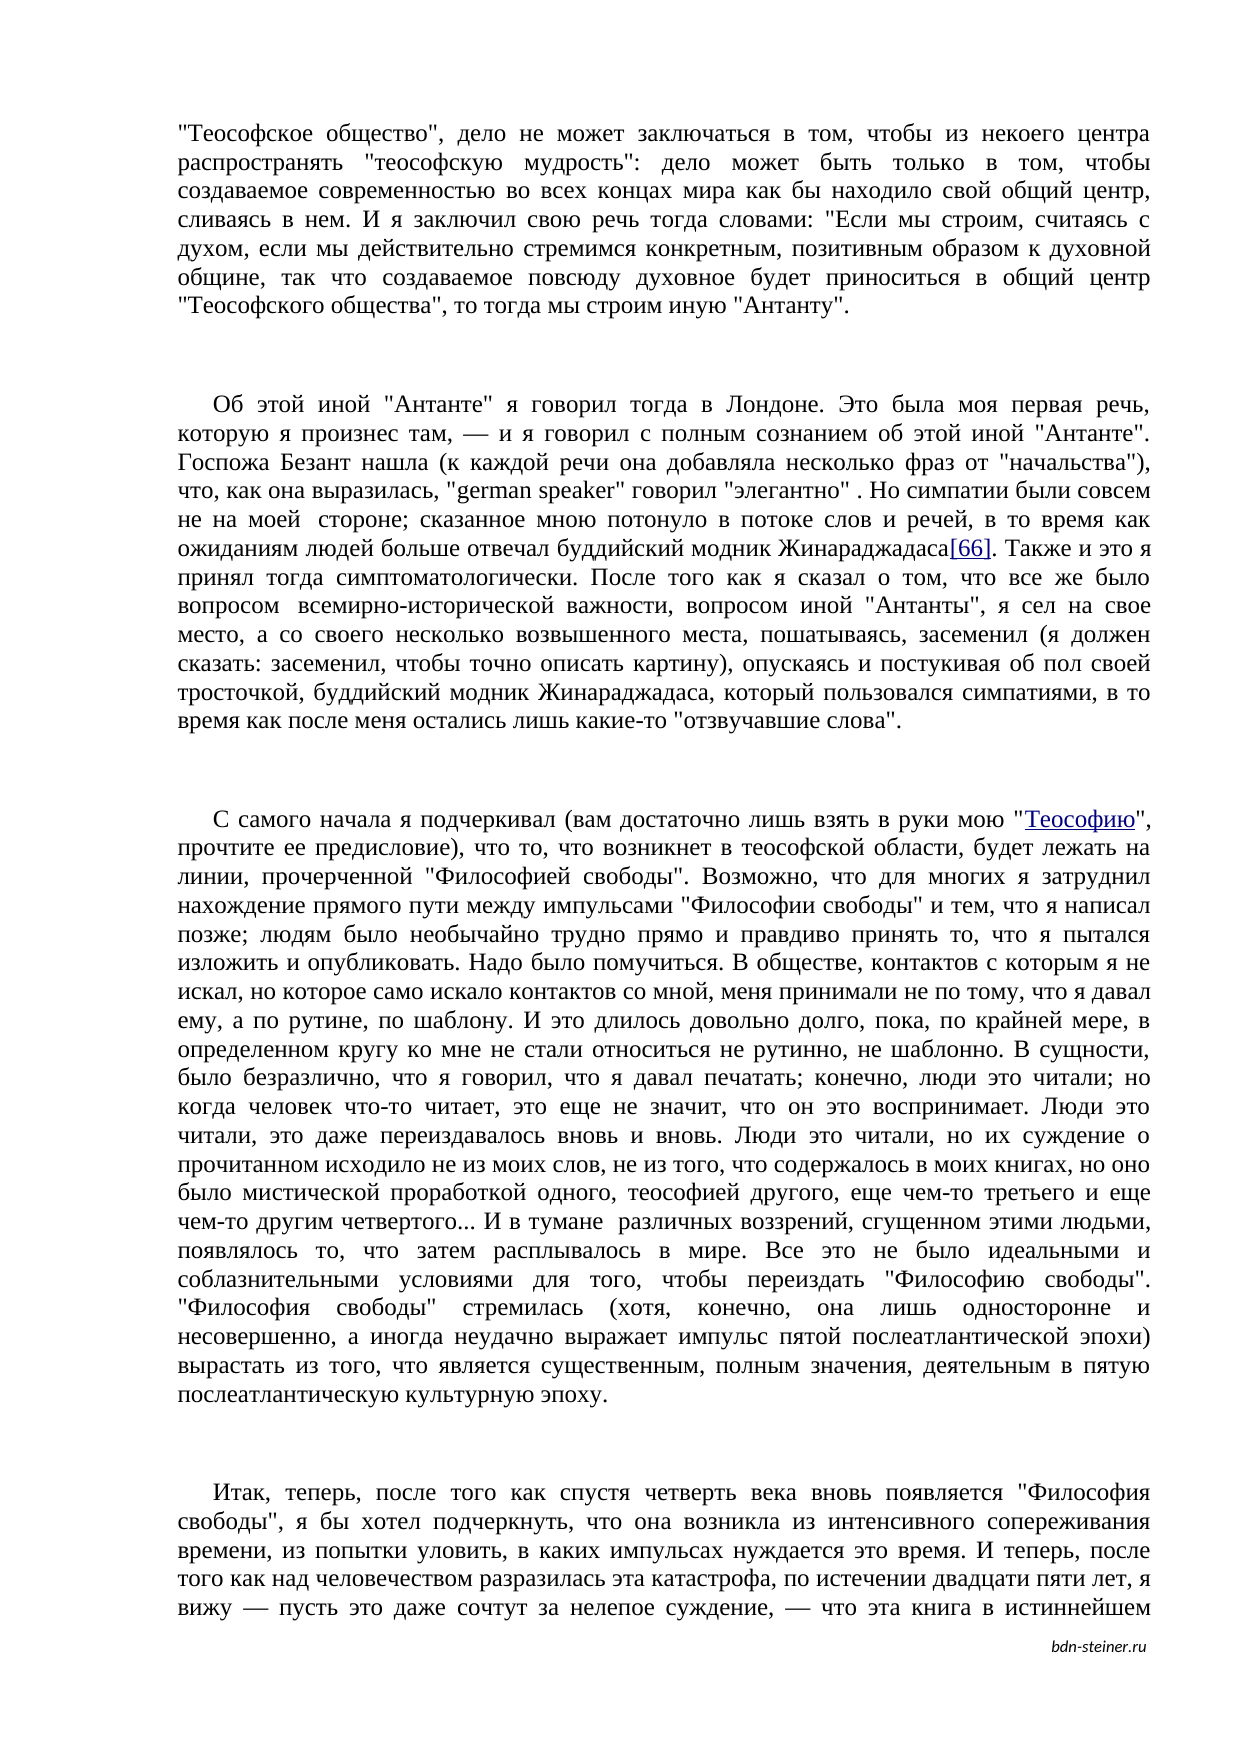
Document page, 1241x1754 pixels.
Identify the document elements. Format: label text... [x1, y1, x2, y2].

text "Теософское общество", дело не может заключаться в том, чтобы из некоего центра распространять "теософскую мудрость": дело может быть только в том, чтобы создаваемое современностью во всех концах мира как бы находило свой общий центр, сливаясь в нем. И я заключил свою речь тогда словами: "Если мы строим, считаясь с духом, если мы действительно стремимся конкретным, позитивным образом к духовной общине, так что создаваемое повсюду духовное будет приноситься в общий центр "Теософского общества", то тогда мы строим иную "Антанту". [177, 118, 1152, 319]
text Итак, теперь, после того как спустя четверть века вновь появляется "Философия свободы", я бы хотел подчеркнуть, что она возникла из интенсивного сопереживания времени, из попытки уловить, в каких импульсах нуждается это время. И теперь, после того как над человечеством разразилась эта катастрофа, по истечении двадцати пяти лет, я вижу — пусть это даже сочтут за нелепое суждение, — что эта книга в истиннейшем [177, 1477, 1152, 1621]
text С самого начала я подчеркивал (вам достаточно лишь взять в руки мою "Теософию", прочтите ее предисловие), что то, что возникнет в теософской области, будет лежать на линии, прочерченной "Философией свободы". Возможно, что для многих я затруднил нахождение прямого пути между импульсами "Философии свободы" и тем, что я написал позже; людям было необычайно трудно прямо и правдиво принять то, что я пытался изложить и опубликовать. Надо было помучиться. В обществе, контактов с которым я не искал, но которое само искало контактов со мной, меня принимали не по тому, что я давал ему, а по рутине, по шаблону. И это длилось довольно долго, пока, по крайней мере, в определенном кругу ко мне не стали относиться не рутинно, не шаблонно. В сущности, было безразлично, что я говорил, что я давал печатать; конечно, люди это читали; но когда человек что-то читает, это еще не значит, что он это воспринимает. Люди это читали, это даже переиздавалось вновь и вновь. Люди это читали, но их суждение о прочитанном исходило не из моих слов, не из того, что содержалось в моих книгах, но оно было мистической проработкой одного, теософией другого, еще чем-то третьего и еще чем-то другим четвертого... И в тумане различных воззрений, сгущенном этими людьми, появлялось то, что затем расплывалось в мире. Все это не было идеальными и соблазнительными условиями для того, чтобы переиздать "Философию свободы". "Философия свободы" стремилась (хотя, конечно, она лишь односторонне и несовершенно, а иногда неудачно выражает импульс пятой послеатлантической эпохи) вырастать из того, что является существенным, полным значения, деятельным в пятую послеатлантическую культурную эпоху. [177, 804, 1152, 1407]
text Об этой иной "Антанте" я говорил тогда в Лондоне. Это была моя первая речь, которую я произнес там, — и я говорил с полным сознанием об этой иной "Антанте". Госпожа Безант нашла (к каждой речи она добавляла несколько фраз от "начальства"), что, как она выразилась, "german speaker" говорил "элегантно" . Но симпатии были совсем не на моей стороне; сказанное мною потонуло в потоке слов и речей, в то время как ожиданиям людей больше отвечал буддийский модник Жинараджадаса[66]. Также и это я принял тогда симптоматологически. После того как я сказал о том, что все же было вопросом всемирно-исторической важности, вопросом иной "Антанты", я сел на свое место, а со своего несколько возвышенного места, пошатываясь, засеменил (я должен сказать: засеменил, чтобы точно описать картину), опускаясь и постукивая об пол своей тросточкой, буддийский модник Жинараджадаса, который пользовался симпатиями, в то время как после меня остались лишь какие-то "отзвучавшие слова". [177, 389, 1152, 734]
